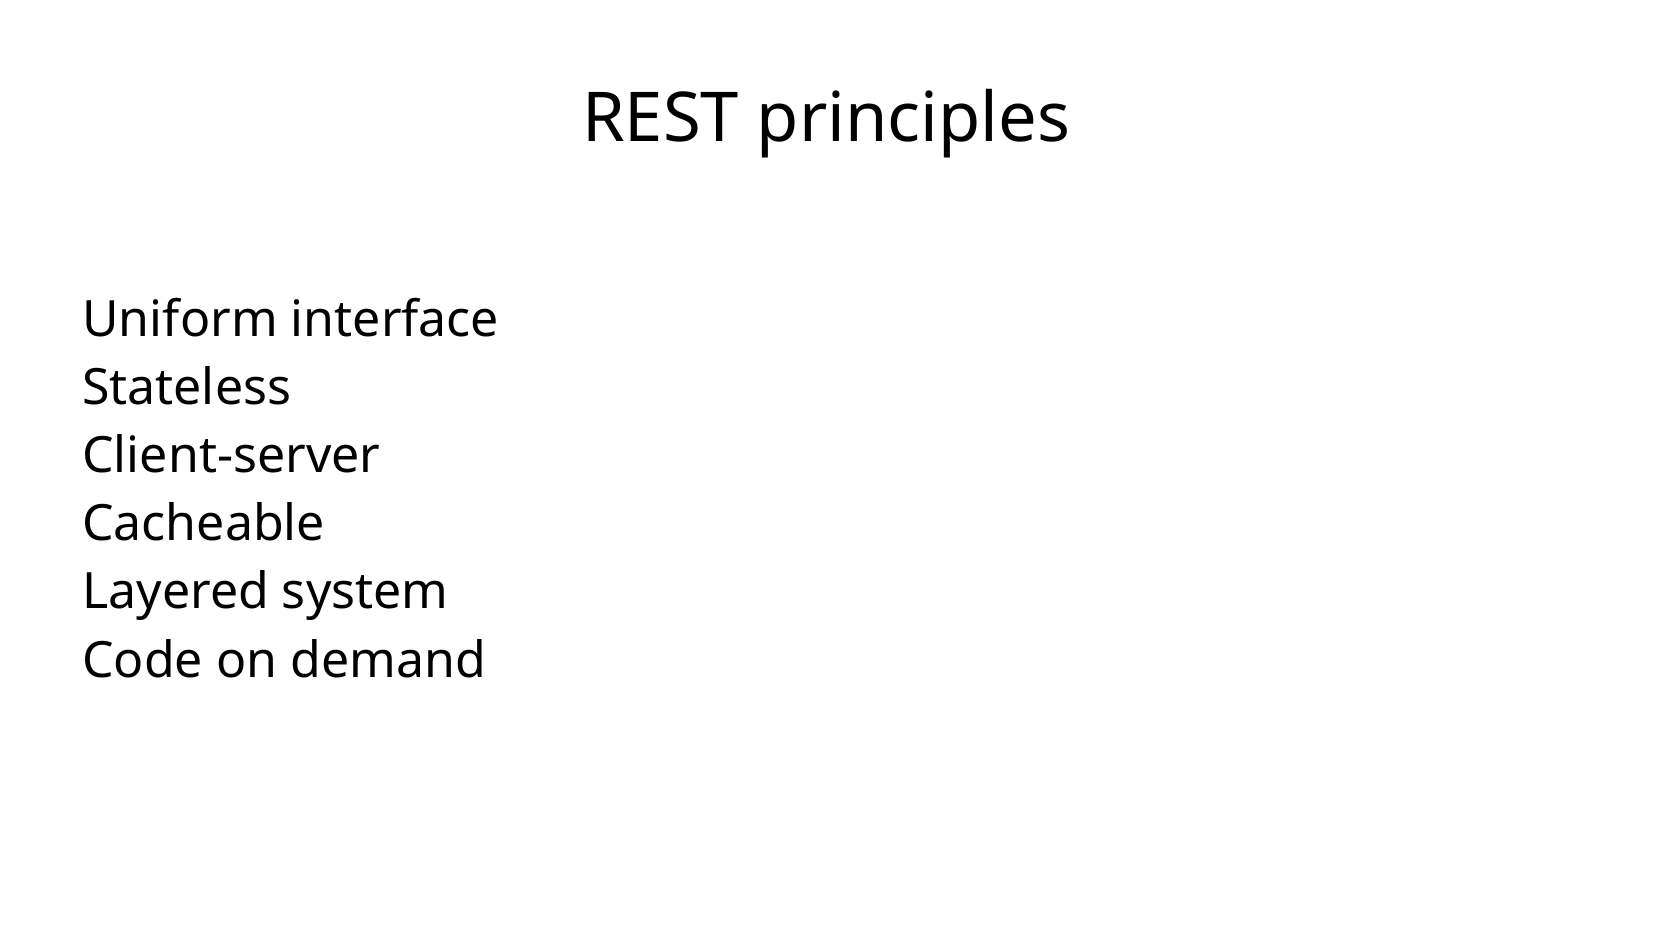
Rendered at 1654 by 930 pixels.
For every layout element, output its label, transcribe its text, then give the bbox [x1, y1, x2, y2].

subtitle Uniform interface Stateless Client-server Cacheable Layered system Code on demand [82, 217, 1571, 757]
title REST principles [82, 36, 1571, 193]
